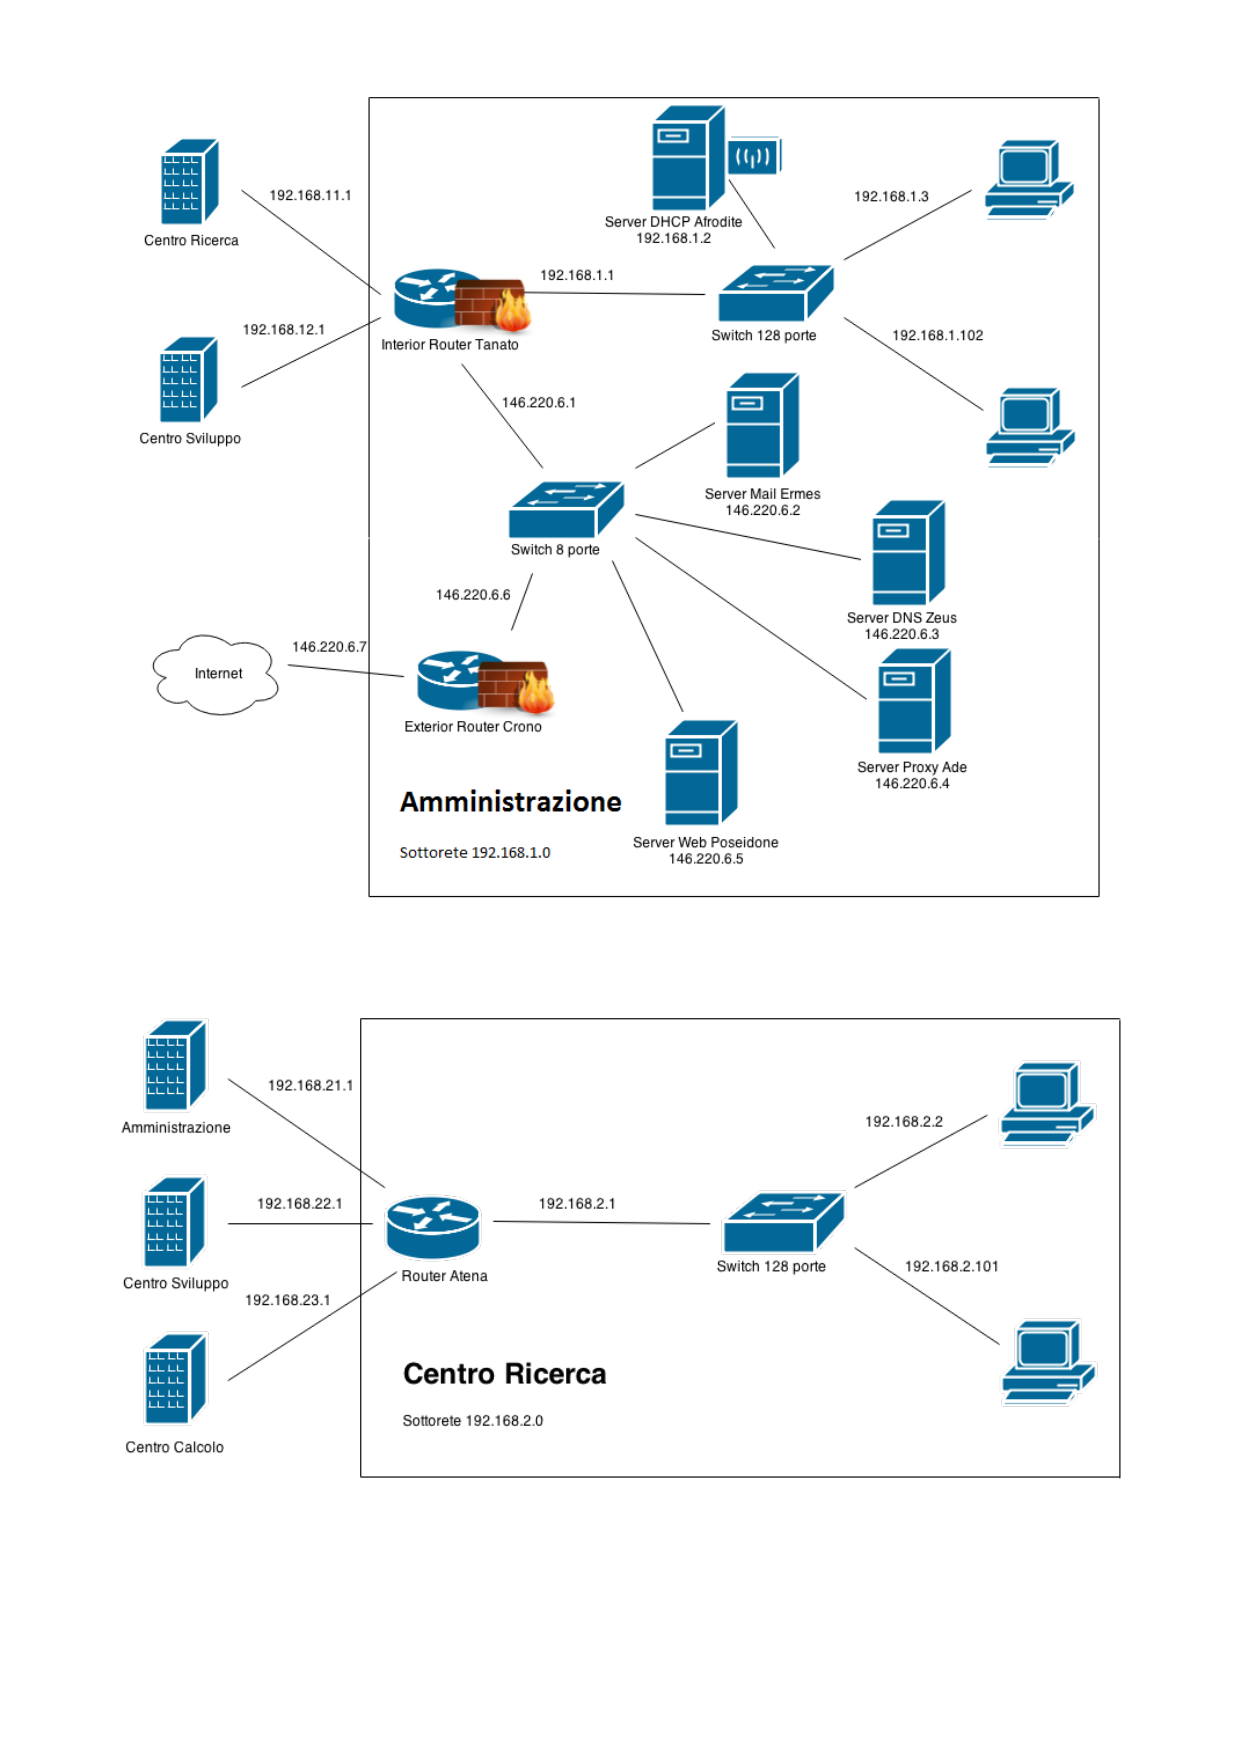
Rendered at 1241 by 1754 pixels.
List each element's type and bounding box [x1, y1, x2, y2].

picture [118, 1017, 1123, 1485]
picture [138, 96, 1102, 903]
